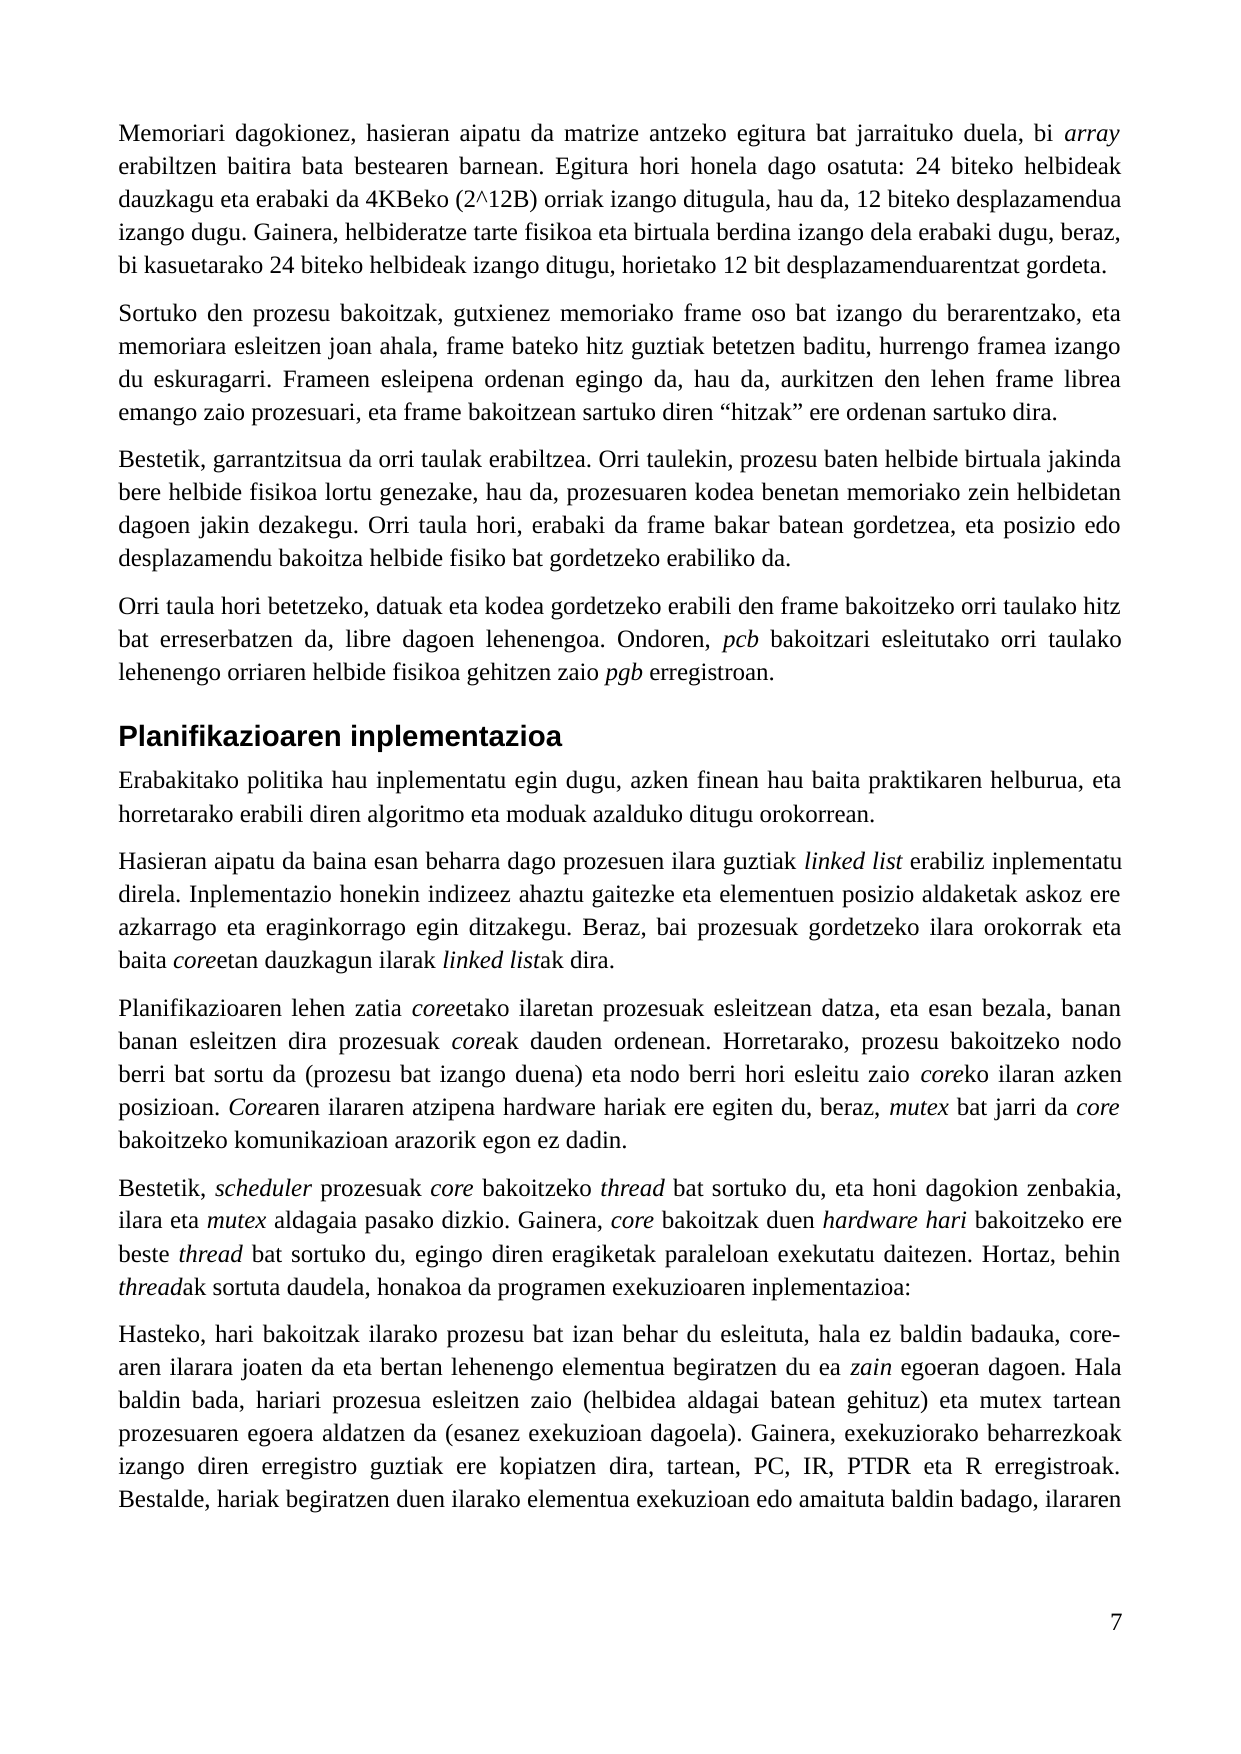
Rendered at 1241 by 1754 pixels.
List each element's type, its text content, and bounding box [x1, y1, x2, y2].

text Hasieran aipatu da baina esan beharra dago prozesuen ilara guztiak linked list erabiliz inplementatu direla. Inplementazio honekin indizeez ahaztu gaitezke eta elementuen posizio aldaketak askoz ere azkarrago eta eraginkorrago egin ditzakegu. Beraz, bai prozesuak gordetzeko ilara orokorrak eta baita coreetan dauzkagun ilarak linked listak dira. [118, 846, 1122, 974]
text Bestetik, scheduler prozesuak core bakoitzeko thread bat sortuko du, eta honi dagokion zenbakia, ilara eta mutex aldagaia pasako dizkio. Gainera, core bakoitzak duen hardware hari bakoitzeko ere beste thread bat sortuko du, egingo diren eragiketak paraleloan exekutatu daitezen. Hortaz, behin threadak sortuta daudela, honakoa da programen exekuzioaren inplementazioa: [118, 1173, 1122, 1300]
text Erabakitako politika hau inplementatu egin dugu, azken finean hau baita praktikaren helburua, eta horretarako erabili diren algoritmo eta moduak azalduko ditugu orokorrean. [118, 766, 1122, 827]
text Planifikazioaren lehen zatia coreetako ilaretan prozesuak esleitzean datza, eta esan bezala, banan banan esleitzen dira prozesuak coreak dauden ordenean. Horretarako, prozesu bakoitzeko nodo berri bat sortu da (prozesu bat izango duena) eta nodo berri hori esleitu zaio coreko ilaran azken posizioan. Corearen ilararen atzipena hardware hariak ere egiten du, beraz, mutex bat jarri da core bakoitzeko komunikazioan arazorik egon ez dadin. [118, 993, 1122, 1154]
text Bestetik, garrantzitsua da orri taulak erabiltzea. Orri taulekin, prozesu baten helbide birtuala jakinda bere helbide fisikoa lortu genezake, hau da, prozesuaren kodea benetan memoriako zein helbidetan dagoen jakin dezakegu. Orri taula hori, erabaki da frame bakar batean gordetzea, eta posizio edo desplazamendu bakoitza helbide fisiko bat gordetzeko erabiliko da. [118, 444, 1122, 572]
subtitle Planifikazioaren inplementazioa [118, 719, 1122, 753]
text Memoriari dagokionez, hasieran aipatu da matrize antzeko egitura bat jarraituko duela, bi array erabiltzen baitira bata bestearen barnean. Egitura hori honela dago osatuta: 24 biteko helbideak dauzkagu eta erabaki da 4KBeko (2^12B) orriak izango ditugula, hau da, 12 biteko desplazamendua izango dugu. Gainera, helbideratze tarte fisikoa eta birtuala berdina izango dela erabaki dugu, beraz, bi kasuetarako 24 biteko helbideak izango ditugu, horietako 12 bit desplazamenduarentzat gordeta. [118, 118, 1122, 279]
text Orri taula hori betetzeko, datuak eta kodea gordetzeko erabili den frame bakoitzeko orri taulako hitz bat erreserbatzen da, libre dagoen lehenengoa. Ondoren, pcb bakoitzari esleitutako orri taulako lehenengo orriaren helbide fisikoa gehitzen zaio pgb erregistroan. [118, 591, 1122, 686]
text Sortuko den prozesu bakoitzak, gutxienez memoriako frame oso bat izango du berarentzako, eta memoriara esleitzen joan ahala, frame bateko hitz guztiak betetzen baditu, hurrengo framea izango du eskuragarri. Frameen esleipena ordenan egingo da, hau da, aurkitzen den lehen frame librea emango zaio prozesuari, eta frame bakoitzean sartuko diren “hitzak” ere ordenan sartuko dira. [118, 298, 1122, 426]
text Hasteko, hari bakoitzak ilarako prozesu bat izan behar du esleituta, hala ez baldin badauka, core-aren ilarara joaten da eta bertan lehenengo elementua begiratzen du ea zain egoeran dagoen. Hala baldin bada, hariari prozesua esleitzen zaio (helbidea aldagai batean gehituz) eta mutex tartean prozesuaren egoera aldatzen da (esanez exekuzioan dagoela). Gainera, exekuziorako beharrezkoak izango diren erregistro guztiak ere kopiatzen dira, tartean, PC, IR, PTDR eta R erregistroak. Bestalde, hariak begiratzen duen ilarako elementua exekuzioan edo amaituta baldin badago, ilararen [118, 1319, 1122, 1513]
